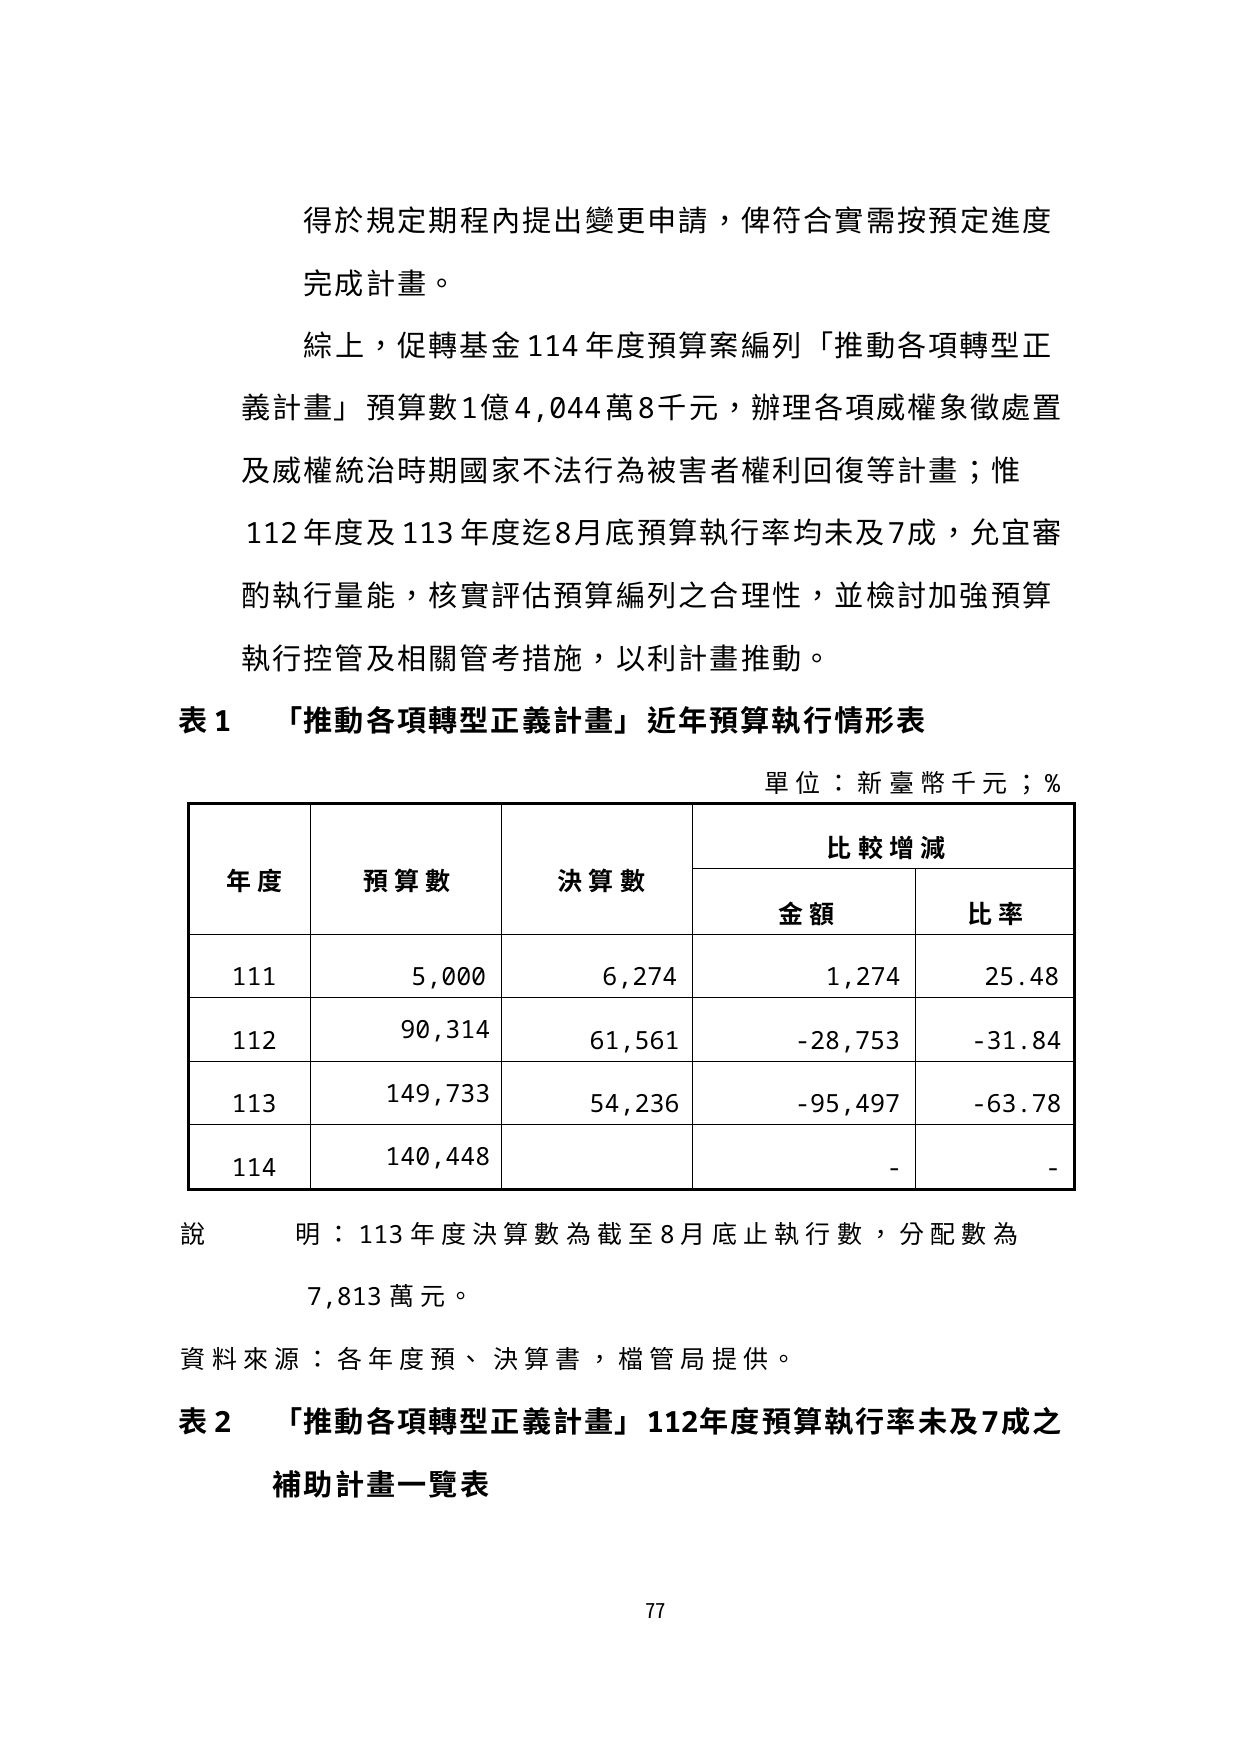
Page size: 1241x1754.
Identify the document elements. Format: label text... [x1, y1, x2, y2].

table_cell - [693, 1125, 915, 1188]
table_cell 25.48 [916, 935, 1073, 997]
table_cell 113 [190, 1062, 310, 1124]
table_cell 5,000 [311, 935, 501, 997]
table_cell 90,314 [311, 998, 501, 1061]
table_cell -95,497 [693, 1062, 915, 1124]
table_cell - [916, 1125, 1073, 1188]
table_header 比較增減 [693, 805, 1073, 868]
table_cell 149,733 [311, 1062, 501, 1124]
table_cell -63.78 [916, 1062, 1073, 1124]
table_cell 140,448 [311, 1125, 501, 1188]
table_cell 6,274 [502, 935, 692, 997]
text 表1 「推動各項轉型正義計畫」近年預算執行情形表 [177, 677, 1063, 740]
table_cell 112 [190, 998, 310, 1061]
table_cell 金額 [693, 869, 915, 933]
table_cell 1,274 [693, 935, 915, 997]
text 說 明：113年度決算數為截至8月底止執行數，分配數為7,813萬元。 [177, 1191, 1092, 1316]
table_cell 114 [190, 1125, 310, 1188]
table_cell 比率 [916, 869, 1073, 933]
table_cell [502, 1125, 692, 1188]
table_header 預算數 [311, 805, 501, 933]
table_cell 54,236 [502, 1062, 692, 1124]
text 表2 「推動各項轉型正義計畫」112年度預算執行率未及7成之補助計畫一覽表 [177, 1378, 1063, 1503]
table_cell 111 [190, 935, 310, 997]
text 得於規定期程內提出變更申請，俾符合實需按預定進度完成計畫。 [266, 177, 1063, 302]
table_header 年度 [190, 805, 310, 933]
text 資料來源：各年度預、決算書，檔管局提供。 [177, 1316, 1092, 1378]
table_cell -31.84 [916, 998, 1073, 1061]
table_header 決算數 [502, 805, 692, 933]
table_cell 61,561 [502, 998, 692, 1061]
text 單位：新臺幣千元；% [177, 740, 1063, 802]
text 綜上，促轉基金114年度預算案編列「推動各項轉型正義計畫」預算數1億4,044萬8千元，辦理各項威權象徵處置及威權統治時期國家不法行為被害者權利回復等計畫；惟112年度及113年度迄8月底預算執行率均未及7成，允宜審酌執行量能，核實評估預算編列之合理性，並檢討加強預算執行控管及相關管考措施，以利計畫推動。 [236, 302, 1063, 677]
table_cell -28,753 [693, 998, 915, 1061]
